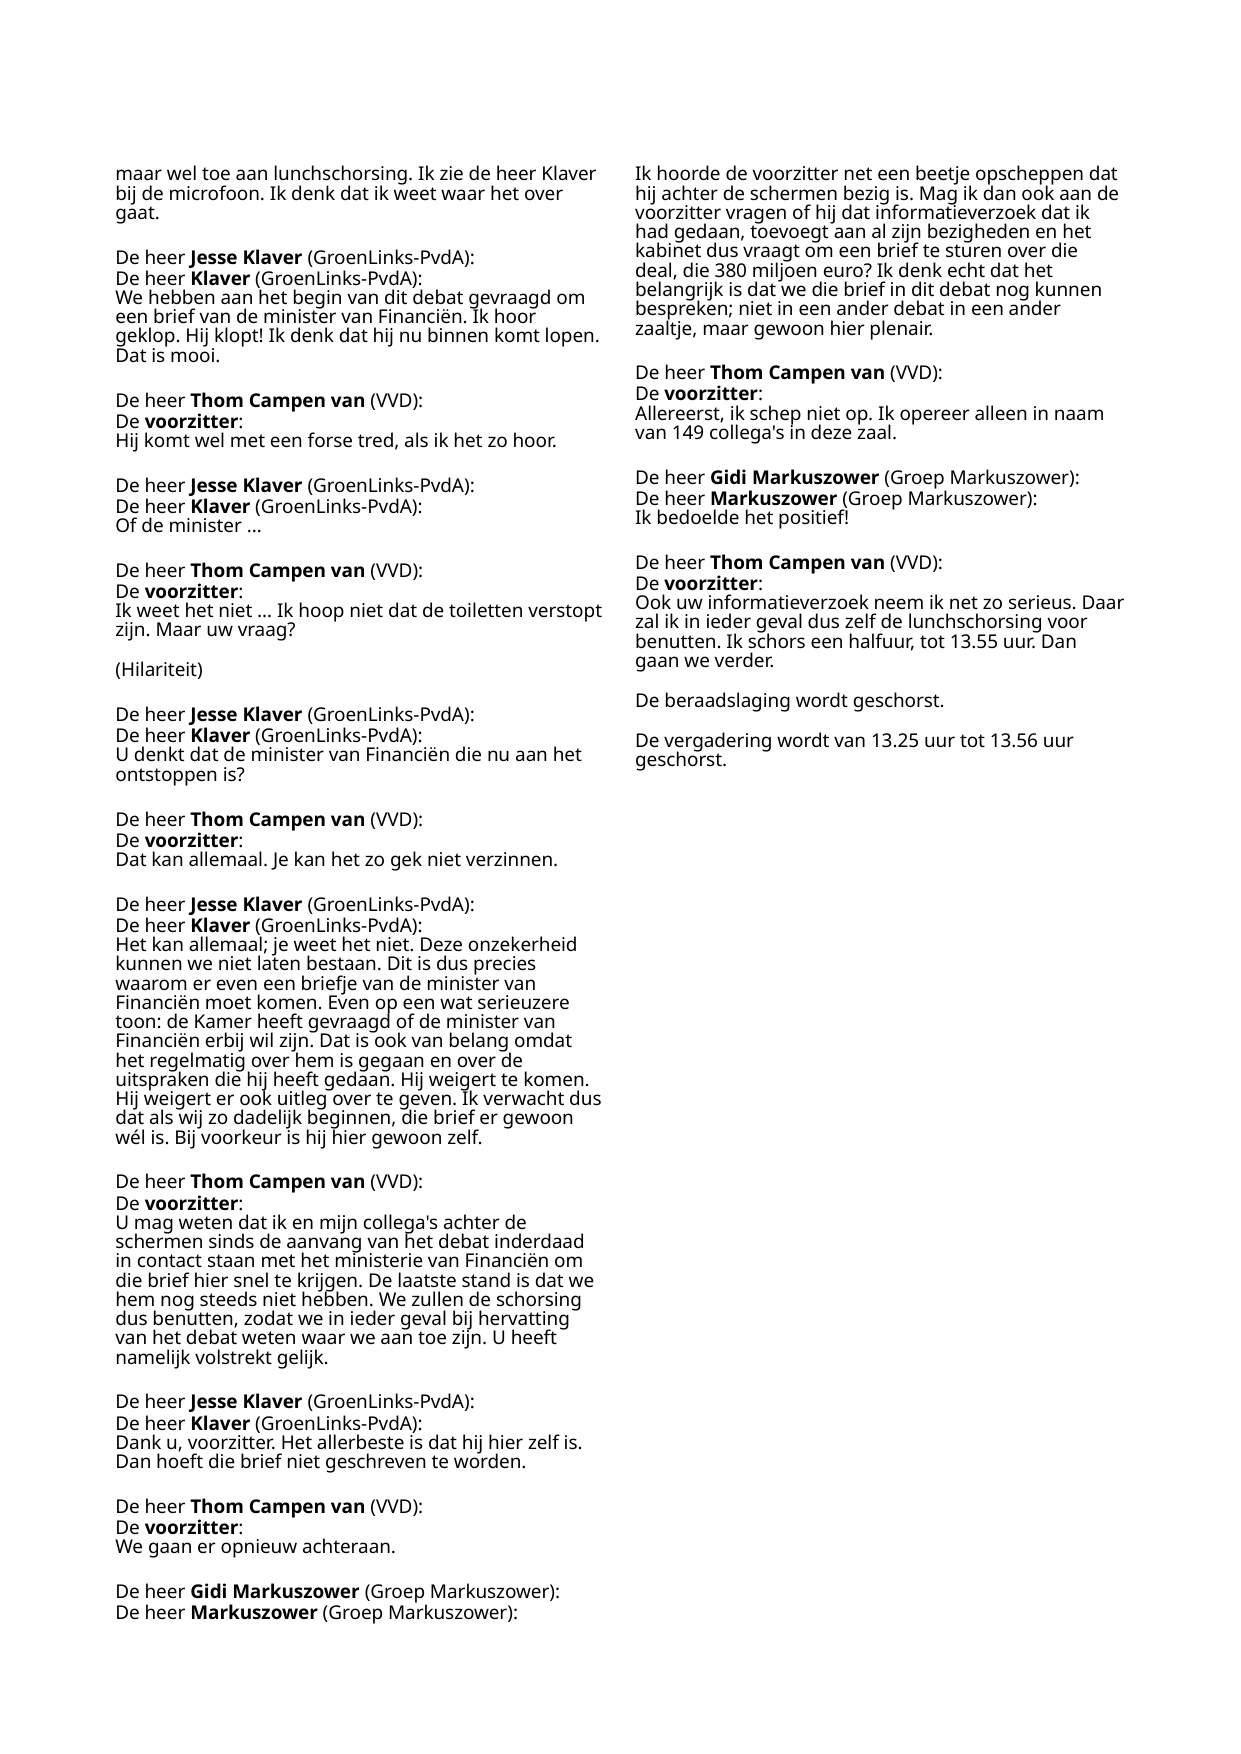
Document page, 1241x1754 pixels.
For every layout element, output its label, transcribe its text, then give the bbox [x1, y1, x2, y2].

text De heer Thom Campen van (VVD): [115, 557, 605, 583]
text Ik weet het niet … Ik hoop niet dat de toiletten verstopt zijn. Maar uw vraag? [115, 602, 605, 641]
text U mag weten dat ik en mijn collega's achter de schermen sinds de aanvang van het debat inderdaad in contact staan met het ministerie van Financiën om die brief hier snel te krijgen. De laatste stand is dat we hem nog steeds niet hebben. We zullen de schorsing dus benutten, zodat we in ieder geval bij hervatting van het debat weten waar we aan toe zijn. U heeft namelijk volstrekt gelijk. [115, 1214, 605, 1368]
text De heer Klaver (GroenLinks-PvdA): [115, 498, 605, 517]
text Ik bedoelde het positief! [635, 509, 1125, 528]
text De heer Markuszower (Groep Markuszower): [115, 1604, 605, 1623]
text De heer Jesse Klaver (GroenLinks-PvdA): [115, 891, 605, 917]
text De heer Jesse Klaver (GroenLinks-PvdA): [115, 701, 605, 727]
text De voorzitter: [635, 575, 1125, 594]
text De heer Klaver (GroenLinks-PvdA): [115, 1414, 605, 1434]
text (Hilariteit) [115, 661, 605, 681]
text De vergadering wordt van 13.25 uur tot 13.56 uur geschorst. [635, 732, 1125, 771]
text Dat kan allemaal. Je kan het zo gek niet verzinnen. [115, 851, 605, 870]
text De heer Thom Campen van (VVD): [635, 549, 1125, 575]
text De voorzitter: [115, 1519, 605, 1538]
text De heer Thom Campen van (VVD): [115, 1493, 605, 1519]
text We gaan er opnieuw achteraan. [115, 1538, 605, 1557]
text De voorzitter: [635, 385, 1125, 404]
text De voorzitter: [115, 832, 605, 851]
text We hebben aan het begin van dit debat gevraagd om een brief van de minister van Financiën. Ik hoor geklop. Hij klopt! Ik denk dat hij nu binnen komt lopen. Dat is mooi. [115, 289, 605, 366]
text De heer Jesse Klaver (GroenLinks-PvdA): [115, 1389, 605, 1414]
text De heer Gidi Markuszower (Groep Markuszower): [115, 1578, 605, 1604]
text De beraadslaging wordt geschorst. [635, 692, 1125, 711]
text Ook uw informatieverzoek neem ik net zo serieus. Daar zal ik in ieder geval dus zelf de lunchschorsing voor benutten. Ik schors een halfuur, tot 13.55 uur. Dan gaan we verder. [635, 594, 1125, 671]
text De heer Jesse Klaver (GroenLinks-PvdA): [115, 472, 605, 498]
text De heer Klaver (GroenLinks-PvdA): [115, 917, 605, 936]
text Of de minister … [115, 517, 605, 536]
text De heer Thom Campen van (VVD): [115, 387, 605, 413]
text Dank u, voorzitter. Het allerbeste is dat hij hier zelf is. Dan hoeft die brief niet geschreven te worden. [115, 1434, 605, 1472]
text Het kan allemaal; je weet het niet. Deze onzekerheid kunnen we niet laten bestaan. Dit is dus precies waarom er even een briefje van de minister van Financiën moet komen. Even op een wat serieuzere toon: de Kamer heeft gevraagd of de minister van Financiën erbij wil zijn. Dat is ook van belang omdat het regelmatig over hem is gegaan en over de uitspraken die hij heeft gedaan. Hij weigert te komen. Hij weigert er ook uitleg over te geven. Ik verwacht dus dat als wij zo dadelijk beginnen, die brief er gewoon wél is. Bij voorkeur is hij hier gewoon zelf. [115, 936, 605, 1148]
text De heer Thom Campen van (VVD): [635, 359, 1125, 385]
text Hij komt wel met een forse tred, als ik het zo hoor. [115, 432, 605, 451]
text U denkt dat de minister van Financiën die nu aan het ontstoppen is? [115, 746, 605, 785]
text maar wel toe aan lunchschorsing. Ik zie de heer Klaver bij de microfoon. Ik denk dat ik weet waar het over gaat. [115, 165, 605, 223]
text De heer Thom Campen van (VVD): [115, 806, 605, 832]
text De heer Klaver (GroenLinks-PvdA): [115, 727, 605, 746]
text De voorzitter: [115, 413, 605, 432]
text De heer Markuszower (Groep Markuszower): [635, 490, 1125, 509]
text De voorzitter: [115, 583, 605, 602]
text De heer Jesse Klaver (GroenLinks-PvdA): [115, 244, 605, 270]
text Allereerst, ik schep niet op. Ik opereer alleen in naam van 149 collega's in deze zaal. [635, 404, 1125, 443]
text De voorzitter: [115, 1194, 605, 1214]
text De heer Klaver (GroenLinks-PvdA): [115, 270, 605, 289]
text Ik hoorde de voorzitter net een beetje opscheppen dat hij achter de schermen bezig is. Mag ik dan ook aan de voorzitter vragen of hij dat informatieverzoek dat ik had gedaan, toevoegt aan al zijn bezigheden en het kabinet dus vraagt om een brief te sturen over die deal, die 380 miljoen euro? Ik denk echt dat het belangrijk is dat we die brief in dit debat nog kunnen bespreken; niet in een ander debat in een ander zaaltje, maar gewoon hier plenair. [635, 165, 1125, 339]
text De heer Gidi Markuszower (Groep Markuszower): [635, 464, 1125, 490]
text De heer Thom Campen van (VVD): [115, 1169, 605, 1194]
